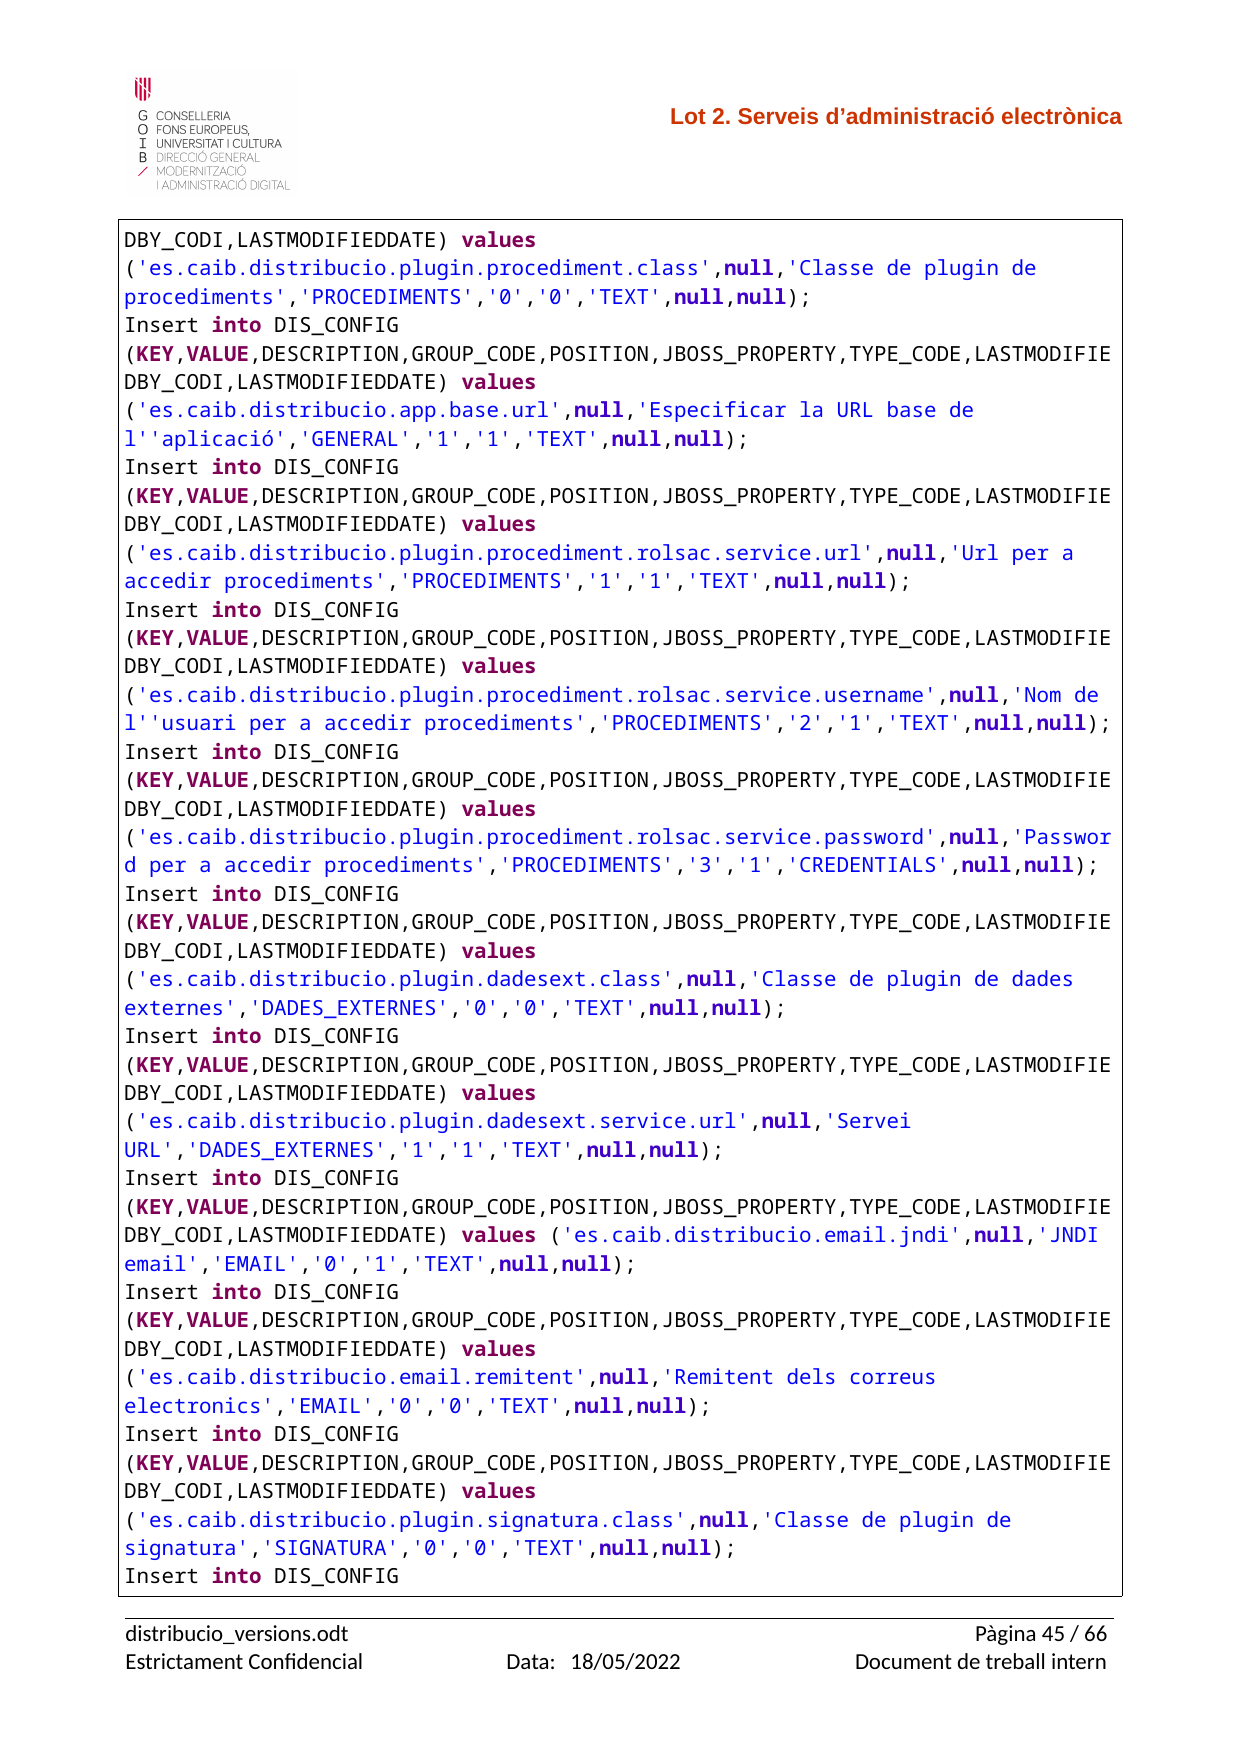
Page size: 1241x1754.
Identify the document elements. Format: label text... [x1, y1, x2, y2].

picture [126, 70, 299, 197]
table_header DBY_CODI,LASTMODIFIEDDATE) values ('es.caib.distribucio.plugin.procediment.class',null,'Classe de plugin de procediments','PROCEDIMENTS','0','0','TEXT',null,null); Insert into DIS_CONFIG (KEY,VALUE,DESCRIPTION,GROUP_CODE,POSITION,JBOSS_PROPERTY,TYPE_CODE,LASTMODIFIEDBY_CODI,LASTMODIFIEDDATE) values ('es.caib.distribucio.app.base.url',null,'Especificar la URL base de l''aplicació','GENERAL','1','1','TEXT',null,null); Insert into DIS_CONFIG (KEY,VALUE,DESCRIPTION,GROUP_CODE,POSITION,JBOSS_PROPERTY,TYPE_CODE,LASTMODIFIEDBY_CODI,LASTMODIFIEDDATE) values ('es.caib.distribucio.plugin.procediment.rolsac.service.url',null,'Url per a accedir procediments','PROCEDIMENTS','1','1','TEXT',null,null); Insert into DIS_CONFIG (KEY,VALUE,DESCRIPTION,GROUP_CODE,POSITION,JBOSS_PROPERTY,TYPE_CODE,LASTMODIFIEDBY_CODI,LASTMODIFIEDDATE) values ('es.caib.distribucio.plugin.procediment.rolsac.service.username',null,'Nom de l''usuari per a accedir procediments','PROCEDIMENTS','2','1','TEXT',null,null); Insert into DIS_CONFIG (KEY,VALUE,DESCRIPTION,GROUP_CODE,POSITION,JBOSS_PROPERTY,TYPE_CODE,LASTMODIFIEDBY_CODI,LASTMODIFIEDDATE) values ('es.caib.distribucio.plugin.procediment.rolsac.service.password',null,'Password per a accedir procediments','PROCEDIMENTS','3','1','CREDENTIALS',null,null); Insert into DIS_CONFIG (KEY,VALUE,DESCRIPTION,GROUP_CODE,POSITION,JBOSS_PROPERTY,TYPE_CODE,LASTMODIFIEDBY_CODI,LASTMODIFIEDDATE) values ('es.caib.distribucio.plugin.dadesext.class',null,'Classe de plugin de dades externes','DADES_EXTERNES','0','0','TEXT',null,null); Insert into DIS_CONFIG (KEY,VALUE,DESCRIPTION,GROUP_CODE,POSITION,JBOSS_PROPERTY,TYPE_CODE,LASTMODIFIEDBY_CODI,LASTMODIFIEDDATE) values ('es.caib.distribucio.plugin.dadesext.service.url',null,'Servei URL','DADES_EXTERNES','1','1','TEXT',null,null); Insert into DIS_CONFIG (KEY,VALUE,DESCRIPTION,GROUP_CODE,POSITION,JBOSS_PROPERTY,TYPE_CODE,LASTMODIFIEDBY_CODI,LASTMODIFIEDDATE) values ('es.caib.distribucio.email.jndi',null,'JNDI email','EMAIL','0','1','TEXT',null,null); Insert into DIS_CONFIG (KEY,VALUE,DESCRIPTION,GROUP_CODE,POSITION,JBOSS_PROPERTY,TYPE_CODE,LASTMODIFIEDBY_CODI,LASTMODIFIEDDATE) values ('es.caib.distribucio.email.remitent',null,'Remitent dels correus electronics','EMAIL','0','0','TEXT',null,null); Insert into DIS_CONFIG (KEY,VALUE,DESCRIPTION,GROUP_CODE,POSITION,JBOSS_PROPERTY,TYPE_CODE,LASTMODIFIEDBY_CODI,LASTMODIFIEDDATE) values ('es.caib.distribucio.plugin.signatura.class',null,'Classe de plugin de signatura','SIGNATURA','0','0','TEXT',null,null); Insert into DIS_CONFIG [119, 220, 1122, 1596]
